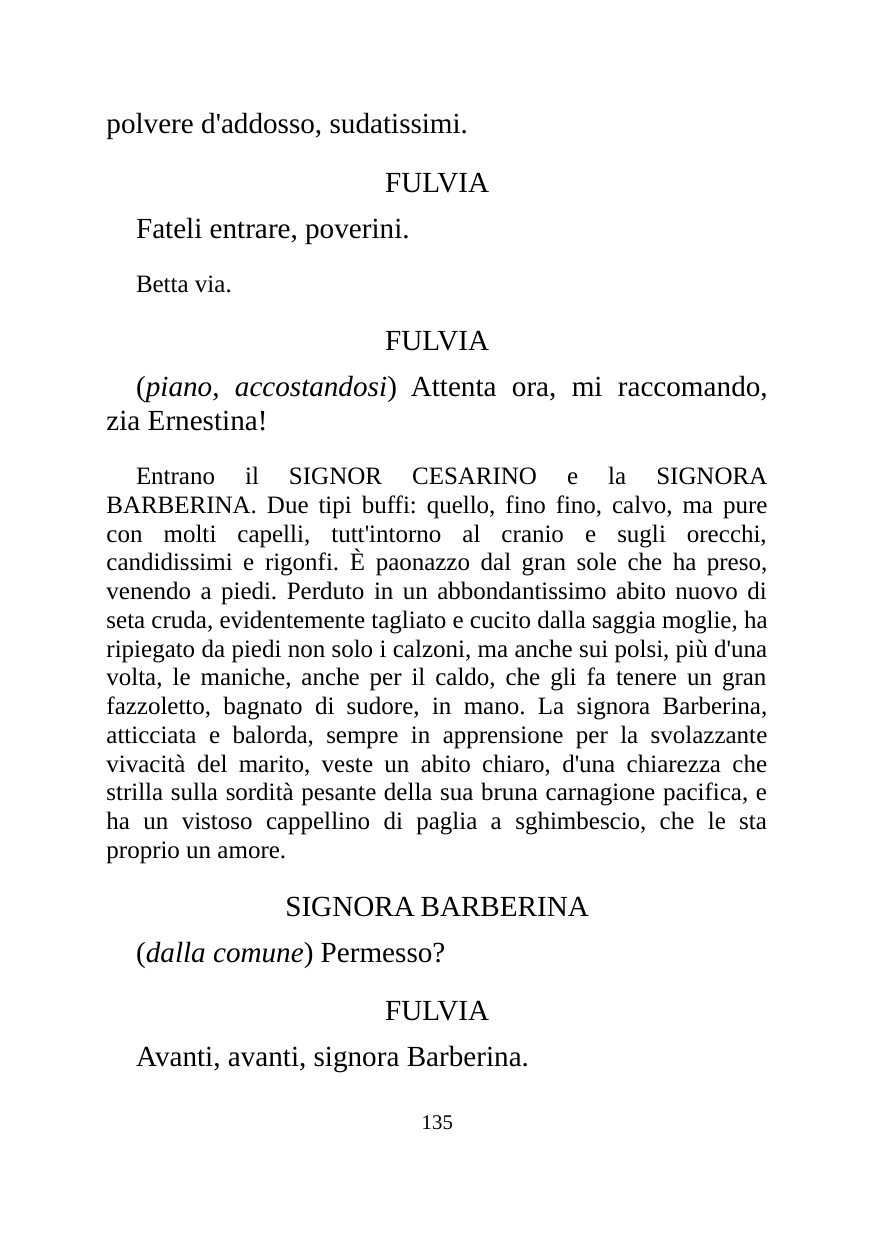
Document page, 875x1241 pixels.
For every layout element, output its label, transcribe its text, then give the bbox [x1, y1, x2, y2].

text (dalla comune) Permesso? [106, 935, 768, 968]
text Betta via. [106, 269, 768, 298]
text Entrano il SIGNOR CESARINO e la SIGNORA BARBERINA. Due tipi buffi: quello, fino fino, calvo, ma pure con molti capelli, tutt'intorno al cranio e sugli orecchi, candidissimi e rigonfi. È paonazzo dal gran sole che ha preso, venendo a piedi. Perduto in un abbondantissimo abito nuovo di seta cruda, evidentemente tagliato e cucito dalla saggia moglie, ha ripiegato da piedi non solo i calzoni, ma anche sui polsi, più d'una volta, le maniche, anche per il caldo, che gli fa tenere un gran fazzoletto, bagnato di sudore, in mano. La signora Barberina, atticciata e balorda, sempre in apprensione per la svolazzante vivacità del marito, veste un abito chiaro, d'una chiarezza che strilla sulla sordità pesante della sua bruna carnagione pacifica, e ha un vistoso cappellino di paglia a sghimbescio, che le sta proprio un amore. [106, 461, 768, 864]
text Fateli entrare, poverini. [106, 211, 768, 244]
text FULVIA [106, 993, 768, 1027]
text (piano, accostandosi) Attenta ora, mi raccomando, zia Ernestina! [106, 369, 768, 436]
text Avanti, avanti, signora Barberina. [106, 1039, 768, 1073]
text polvere d'addosso, sudatissimi. [106, 106, 768, 140]
text SIGNORA BARBERINA [106, 889, 768, 922]
text FULVIA [106, 165, 768, 198]
text FULVIA [106, 323, 768, 357]
